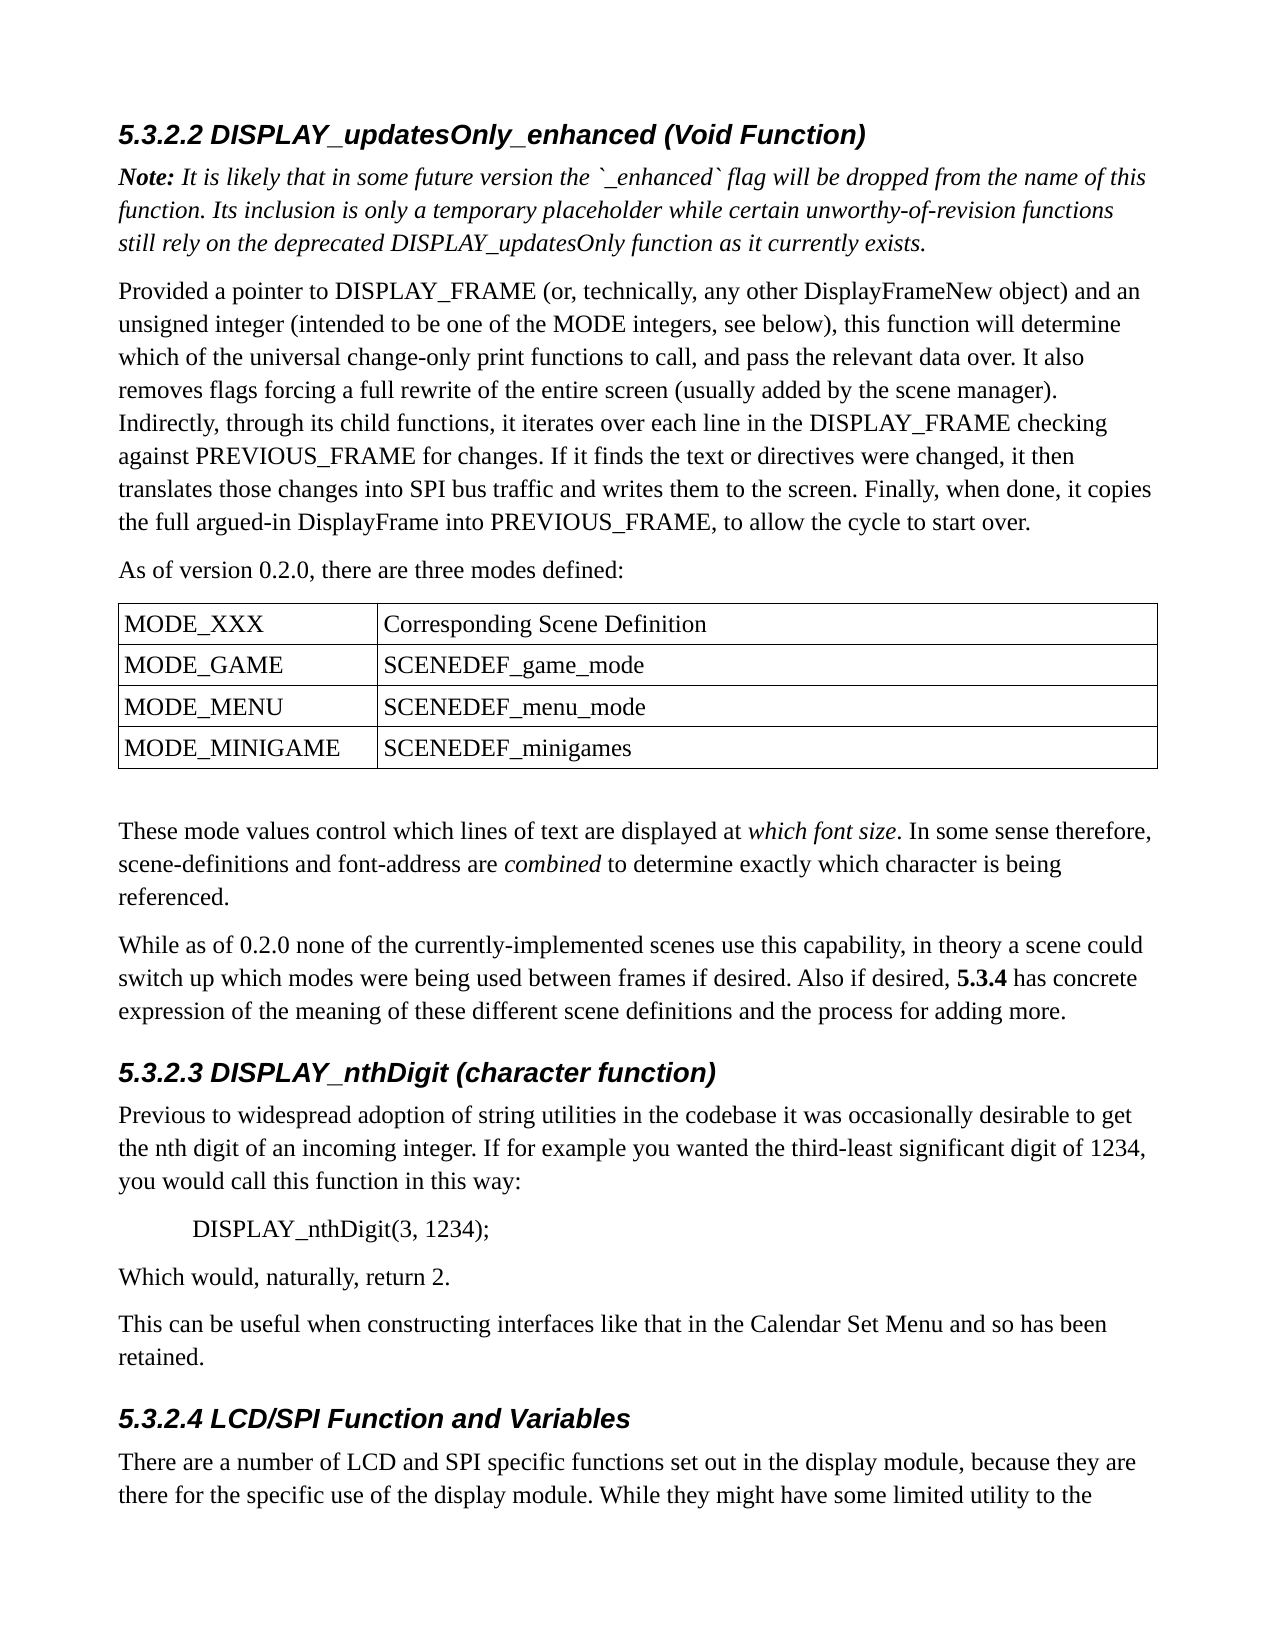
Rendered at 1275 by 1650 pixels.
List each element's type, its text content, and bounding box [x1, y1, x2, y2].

text While as of 0.2.0 none of the currently-implemented scenes use this capability, in theory a scene could switch up which modes were being used between frames if desired. Also if desired, 5.3.4 has concrete expression of the meaning of these different scene definitions and the process for adding more. [118, 930, 1157, 1024]
table_cell SCENEDEF_game_mode [378, 645, 1157, 685]
text Note: It is likely that in some future version the `_enhanced` flag will be dropped from the name of this function. Its inclusion is only a temporary placeholder while certain unworthy-of-revision functions still rely on the deprecated DISPLAY_updatesOnly function as it currently exists. [118, 162, 1157, 257]
table_cell SCENEDEF_menu_mode [378, 686, 1157, 726]
table_header MODE_XXX [119, 604, 377, 644]
subtitle 5.3.2.2 DISPLAY_updatesOnly_enhanced (Void Function) [118, 118, 1157, 150]
text Which would, naturally, return 2. [118, 1262, 1157, 1290]
table_cell MODE_MENU [119, 686, 377, 726]
table_cell MODE_MINIGAME [119, 727, 377, 767]
text As of version 0.2.0, there are three modes defined: [118, 555, 1157, 584]
text These mode values control which lines of text are displayed at which font size. In some sense therefore, scene-definitions and font-address are combined to determine exactly which character is being referenced. [118, 816, 1157, 911]
table_cell MODE_GAME [119, 645, 377, 685]
subtitle 5.3.2.3 DISPLAY_nthDigit (character function) [118, 1056, 1157, 1088]
text There are a number of LCD and SPI specific functions set out in the display module, because they are there for the specific use of the display module. While they might have some limited utility to the [118, 1447, 1157, 1508]
text Provided a pointer to DISPLAY_FRAME (or, technically, any other DisplayFrameNew object) and an unsigned integer (intended to be one of the MODE integers, see below), this function will determine which of the universal change-only print functions to call, and pass the relevant data over. It also removes flags forcing a full rewrite of the entire screen (usually added by the scene manager). Indirectly, through its child functions, it iterates over each line in the DISPLAY_FRAME checking against PREVIOUS_FRAME for changes. If it finds the text or directives were changed, it then translates those changes into SPI bus traffic and writes them to the screen. Finally, when done, it copies the full argued-in DisplayFrame into PREVIOUS_FRAME, to allow the cycle to start over. [118, 276, 1157, 536]
table_cell SCENEDEF_minigames [378, 727, 1157, 767]
text DISPLAY_nthDigit(3, 1234); [118, 1214, 1157, 1243]
text This can be useful when constructing interfaces like that in the Calendar Set Menu and so has been retained. [118, 1309, 1157, 1371]
table_header Corresponding Scene Definition [378, 604, 1157, 644]
subtitle 5.3.2.4 LCD/SPI Function and Variables [118, 1402, 1157, 1434]
text Previous to widespread adoption of string utilities in the codebase it was occasionally desirable to get the nth digit of an incoming integer. If for example you wanted the third-least significant digit of 1234, you would call this function in this way: [118, 1100, 1157, 1195]
